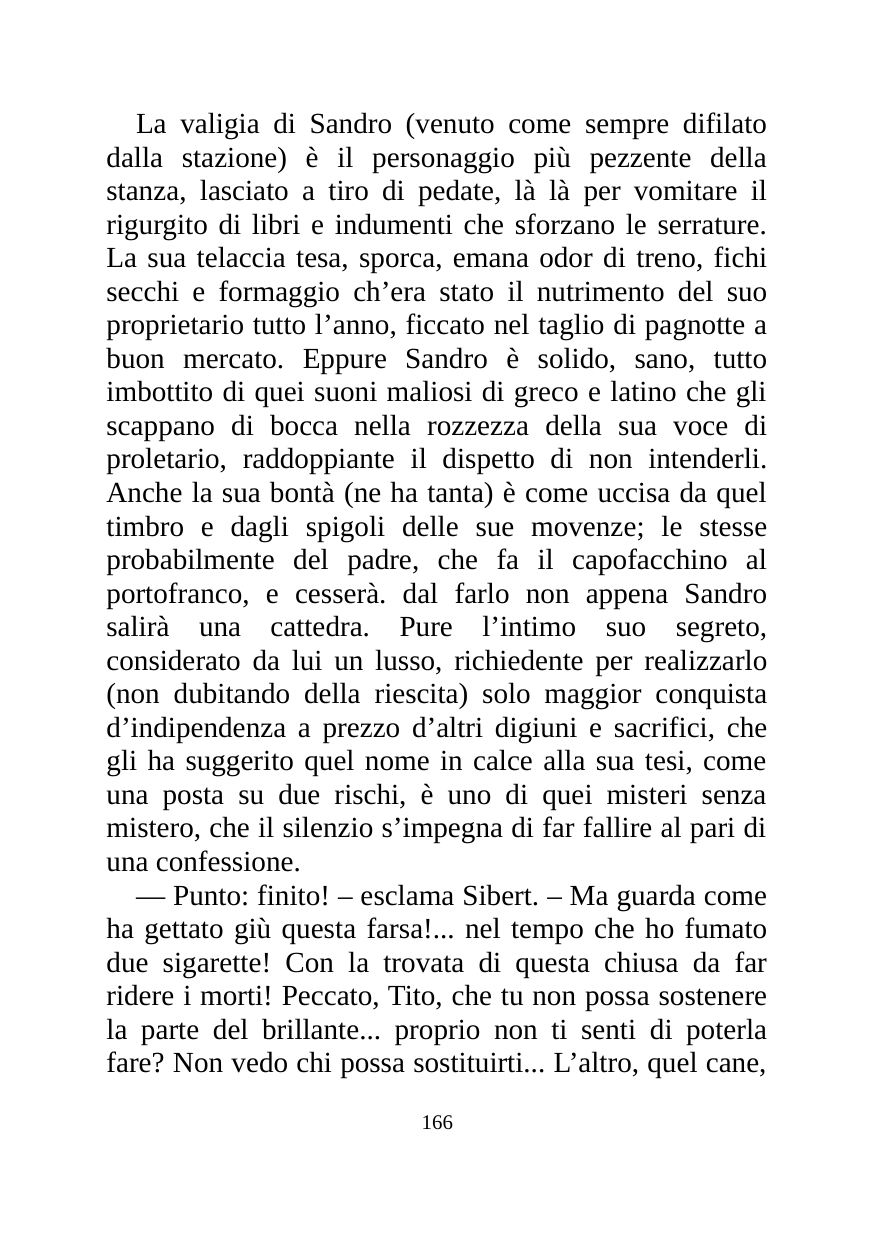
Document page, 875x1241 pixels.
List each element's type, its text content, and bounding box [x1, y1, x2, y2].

text La valigia di Sandro (venuto come sempre difilato dalla stazione) è il personaggio più pezzente della stanza, lasciato a tiro di pedate, là là per vomitare il rigurgito di libri e indumenti che sforzano le serrature. La sua telaccia tesa, sporca, emana odor di treno, fichi secchi e formaggio ch’era stato il nutrimento del suo proprietario tutto l’anno, ficcato nel taglio di pagnotte a buon mercato. Eppure Sandro è solido, sano, tutto imbottito di quei suoni maliosi di greco e latino che gli scappano di bocca nella rozzezza della sua voce di proletario, raddoppiante il dispetto di non intenderli. Anche la sua bontà (ne ha tanta) è come uccisa da quel timbro e dagli spigoli delle sue movenze; le stesse probabilmente del padre, che fa il capofacchino al portofranco, e cesserà. dal farlo non appena Sandro salirà una cattedra. Pure l’intimo suo segreto, considerato da lui un lusso, richiedente per realizzarlo (non dubitando della riescita) solo maggior conquista d’indipendenza a prezzo d’altri digiuni e sacrifici, che gli ha suggerito quel nome in calce alla sua tesi, come una posta su due rischi, è uno di quei misteri senza mistero, che il silenzio s’impegna di far fallire al pari di una confessione. [106, 106, 768, 878]
text — Punto: finito! – esclama Sibert. – Ma guarda come ha gettato giù questa farsa!... nel tempo che ho fumato due sigarette! Con la trovata di questa chiusa da far ridere i morti! Peccato, Tito, che tu non possa sostenere la parte del brillante... proprio non ti senti di poterla fare? Non vedo chi possa sostituirti... L’altro, quel cane, [106, 878, 768, 1079]
